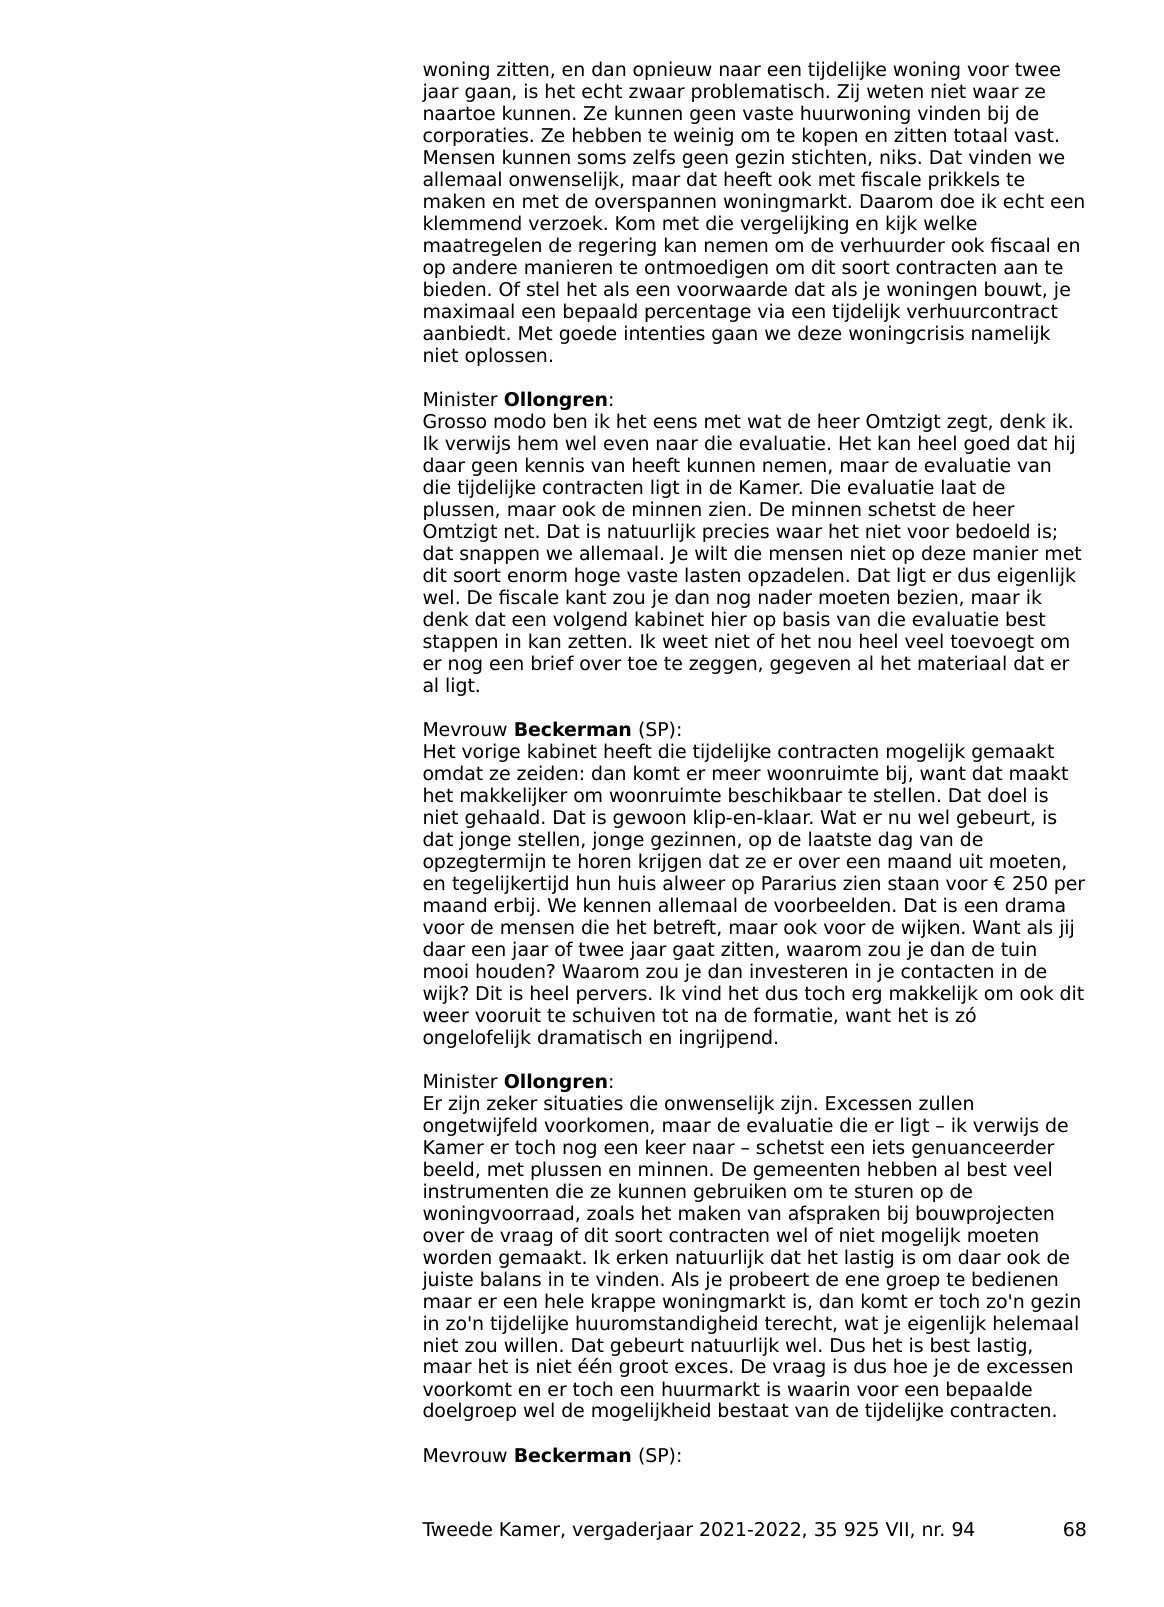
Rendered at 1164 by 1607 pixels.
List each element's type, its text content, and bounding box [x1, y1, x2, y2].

text Minister Ollongren: [422, 389, 1087, 411]
text Minister Ollongren: [422, 1071, 1087, 1093]
text woning zitten, en dan opnieuw naar een tijdelijke woning voor twee jaar gaan, is het echt zwaar problematisch. Zij weten niet waar ze naartoe kunnen. Ze kunnen geen vaste huurwoning vinden bij de corporaties. Ze hebben te weinig om te kopen en zitten totaal vast. Mensen kunnen soms zelfs geen gezin stichten, niks. Dat vinden we allemaal onwenselijk, maar dat heeft ook met fiscale prikkels te maken en met de overspannen woningmarkt. Daarom doe ik echt een klemmend verzoek. Kom met die vergelijking en kijk welke maatregelen de regering kan nemen om de verhuurder ook fiscaal en op andere manieren te ontmoedigen om dit soort contracten aan te bieden. Of stel het als een voorwaarde dat als je woningen bouwt, je maximaal een bepaald percentage via een tijdelijk verhuurcontract aanbiedt. Met goede intenties gaan we deze woningcrisis namelijk niet oplossen. [422, 59, 1087, 367]
text Er zijn zeker situaties die onwenselijk zijn. Excessen zullen ongetwijfeld voorkomen, maar de evaluatie die er ligt – ik verwijs de Kamer er toch nog een keer naar – schetst een iets genuanceerder beeld, met plussen en minnen. De gemeenten hebben al best veel instrumenten die ze kunnen gebruiken om te sturen op de woningvoorraad, zoals het maken van afspraken bij bouwprojecten over de vraag of dit soort contracten wel of niet mogelijk moeten worden gemaakt. Ik erken natuurlijk dat het lastig is om daar ook de juiste balans in te vinden. Als je probeert de ene groep te bedienen maar er een hele krappe woningmarkt is, dan komt er toch zo'n gezin in zo'n tijdelijke huuromstandigheid terecht, wat je eigenlijk helemaal niet zou willen. Dat gebeurt natuurlijk wel. Dus het is best lastig, maar het is niet één groot exces. De vraag is dus hoe je de excessen voorkomt en er toch een huurmarkt is waarin voor een bepaalde doelgroep wel de mogelijkheid bestaat van de tijdelijke contracten. [422, 1093, 1087, 1422]
text Grosso modo ben ik het eens met wat de heer Omtzigt zegt, denk ik. Ik verwijs hem wel even naar die evaluatie. Het kan heel goed dat hij daar geen kennis van heeft kunnen nemen, maar de evaluatie van die tijdelijke contracten ligt in de Kamer. Die evaluatie laat de plussen, maar ook de minnen zien. De minnen schetst de heer Omtzigt net. Dat is natuurlijk precies waar het niet voor bedoeld is; dat snappen we allemaal. Je wilt die mensen niet op deze manier met dit soort enorm hoge vaste lasten opzadelen. Dat ligt er dus eigenlijk wel. De fiscale kant zou je dan nog nader moeten bezien, maar ik denk dat een volgend kabinet hier op basis van die evaluatie best stappen in kan zetten. Ik weet niet of het nou heel veel toevoegt om er nog een brief over toe te zeggen, gegeven al het materiaal dat er al ligt. [422, 411, 1087, 697]
text Mevrouw Beckerman (SP): [422, 719, 1087, 741]
text Mevrouw Beckerman (SP): [422, 1444, 1087, 1467]
text Het vorige kabinet heeft die tijdelijke contracten mogelijk gemaakt omdat ze zeiden: dan komt er meer woonruimte bij, want dat maakt het makkelijker om woonruimte beschikbaar te stellen. Dat doel is niet gehaald. Dat is gewoon klip-en-klaar. Wat er nu wel gebeurt, is dat jonge stellen, jonge gezinnen, op de laatste dag van de opzegtermijn te horen krijgen dat ze er over een maand uit moeten, en tegelijkertijd hun huis alweer op Pararius zien staan voor € 250 per maand erbij. We kennen allemaal de voorbeelden. Dat is een drama voor de mensen die het betreft, maar ook voor de wijken. Want als jij daar een jaar of twee jaar gaat zitten, waarom zou je dan de tuin mooi houden? Waarom zou je dan investeren in je contacten in de wijk? Dit is heel pervers. Ik vind het dus toch erg makkelijk om ook dit weer vooruit te schuiven tot na de formatie, want het is zó ongelofelijk dramatisch en ingrijpend. [422, 741, 1087, 1048]
